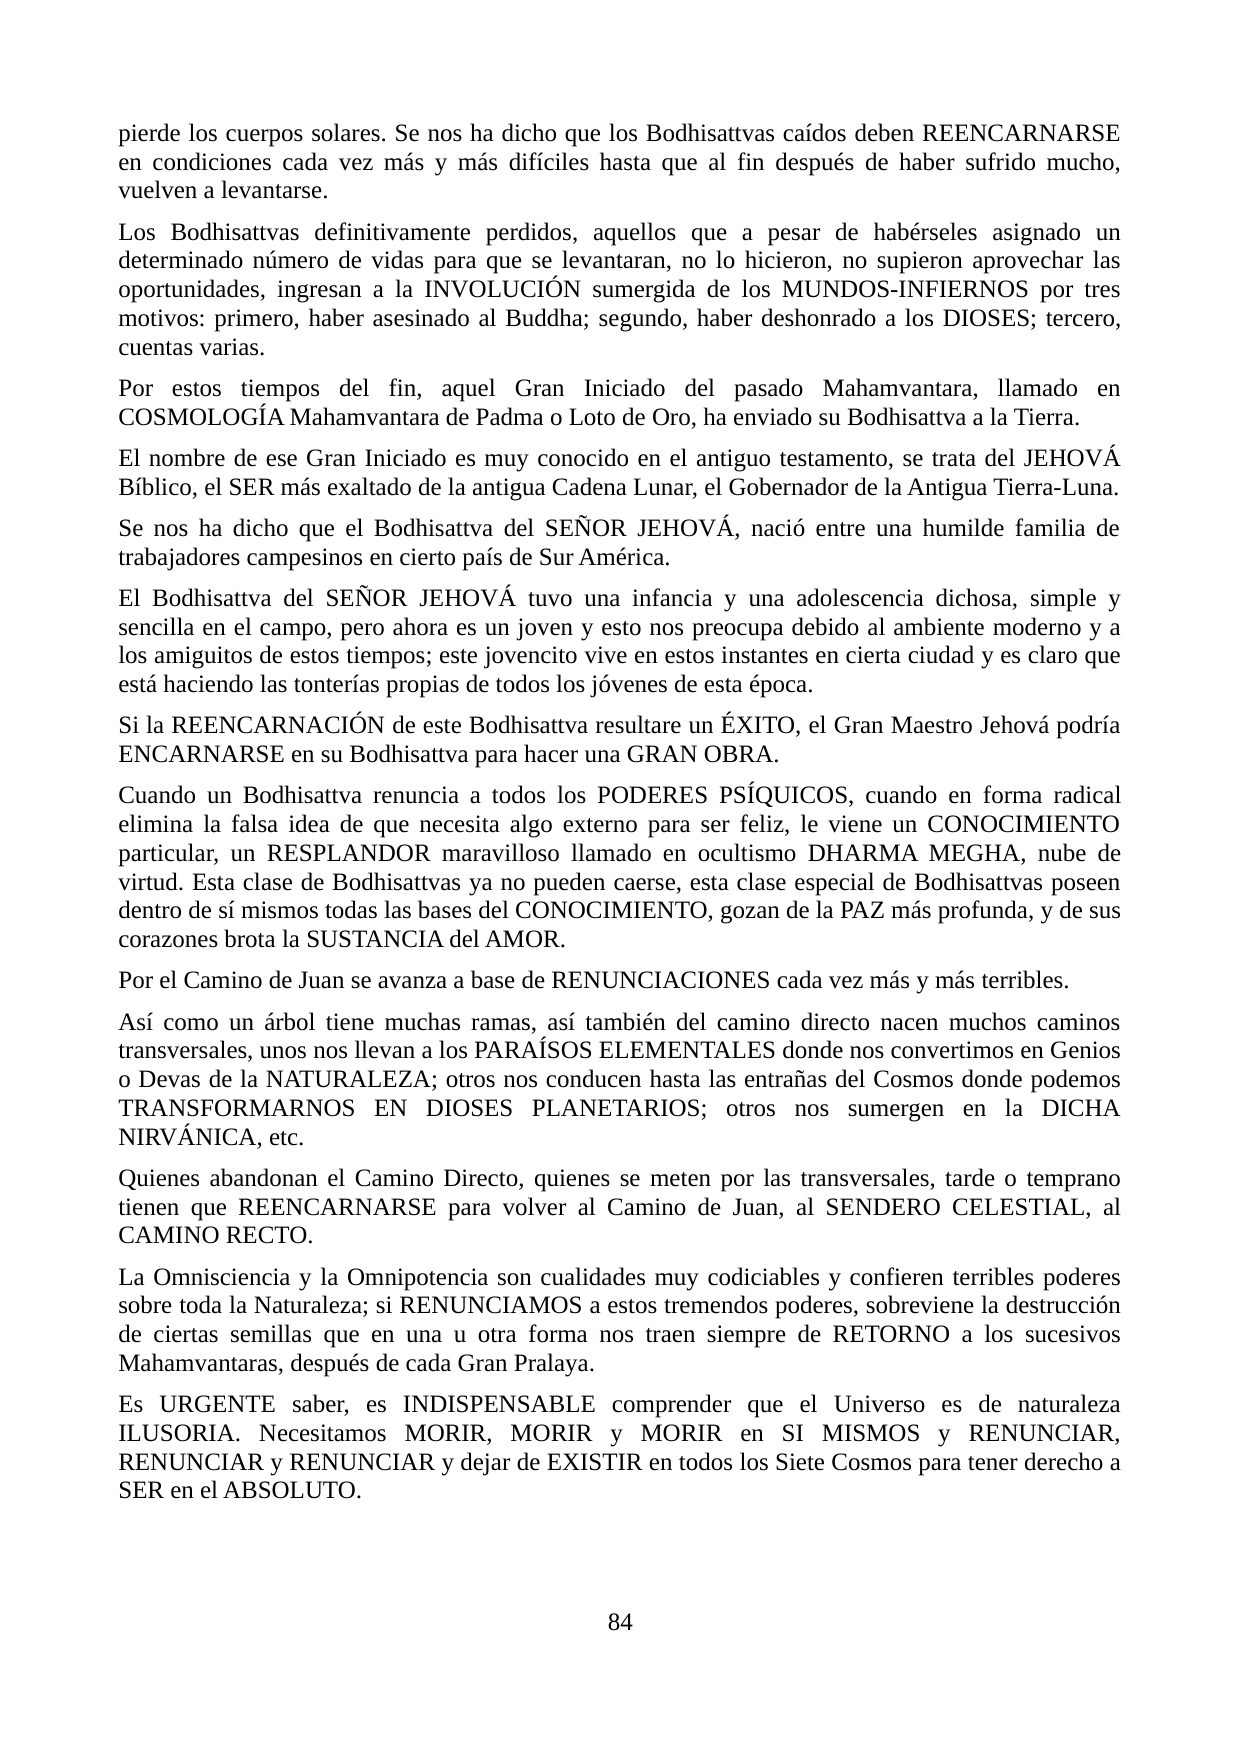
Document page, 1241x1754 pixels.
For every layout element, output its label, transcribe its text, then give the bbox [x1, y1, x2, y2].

text Es URGENTE saber, es INDISPENSABLE comprender que el Universo es de naturaleza ILUSORIA. Necesitamos MORIR, MORIR y MORIR en SI MISMOS y RENUNCIAR, RENUNCIAR y RENUNCIAR y dejar de EXISTIR en todos los Siete Cosmos para tener derecho a SER en el ABSOLUTO. [118, 1389, 1122, 1504]
text Si la REENCARNACIÓN de este Bodhisattva resultare un ÉXITO, el Gran Maestro Jehová podría ENCARNARSE en su Bodhisattva para hacer una GRAN OBRA. [118, 711, 1122, 768]
text Se nos ha dicho que el Bodhisattva del SEÑOR JEHOVÁ, nació entre una humilde familia de trabajadores campesinos en cierto país de Sur América. [118, 513, 1122, 571]
text La Omnisciencia y la Omnipotencia son cualidades muy codiciables y confieren terribles poderes sobre toda la Naturaleza; si RENUNCIAMOS a estos tremendos poderes, sobreviene la destrucción de ciertas semillas que en una u otra forma nos traen siempre de RETORNO a los sucesivos Mahamvantaras, después de cada Gran Pralaya. [118, 1262, 1122, 1377]
text Quienes abandonan el Camino Directo, quienes se meten por las transversales, tarde o temprano tienen que REENCARNARSE para volver al Camino de Juan, al SENDERO CELESTIAL, al CAMINO RECTO. [118, 1163, 1122, 1249]
text El nombre de ese Gran Iniciado es muy conocido en el antiguo testamento, se trata del JEHOVÁ Bíblico, el SER más exaltado de la antigua Cadena Lunar, el Gobernador de la Antigua Tierra-Luna. [118, 443, 1122, 501]
text Por estos tiempos del fin, aquel Gran Iniciado del pasado Mahamvantara, llamado en COSMOLOGÍA Mahamvantara de Padma o Loto de Oro, ha enviado su Bodhisattva a la Tierra. [118, 373, 1122, 431]
text Los Bodhisattvas definitivamente perdidos, aquellos que a pesar de habérseles asignado un determinado número de vidas para que se levantaran, no lo hicieron, no supieron aprovechar las oportunidades, ingresan a la INVOLUCIÓN sumergida de los MUNDOS-INFIERNOS por tres motivos: primero, haber asesinado al Buddha; segundo, haber deshonrado a los DIOSES; tercero, cuentas varias. [118, 217, 1122, 361]
text Por el Camino de Juan se avanza a base de RENUNCIACIONES cada vez más y más terribles. [118, 966, 1122, 994]
text Cuando un Bodhisattva renuncia a todos los PODERES PSÍQUICOS, cuando en forma radical elimina la falsa idea de que necesita algo externo para ser feliz, le viene un CONOCIMIENTO particular, un RESPLANDOR maravilloso llamado en ocultismo DHARMA MEGHA, nube de virtud. Esta clase de Bodhisattvas ya no pueden caerse, esta clase especial de Bodhisattvas poseen dentro de sí mismos todas las bases del CONOCIMIENTO, gozan de la PAZ más profunda, y de sus corazones brota la SUSTANCIA del AMOR. [118, 781, 1122, 953]
text pierde los cuerpos solares. Se nos ha dicho que los Bodhisattvas caídos deben REENCARNARSE en condiciones cada vez más y más difíciles hasta que al fin después de haber sufrido mucho, vuelven a levantarse. [118, 118, 1122, 204]
text Así como un árbol tiene muchas ramas, así también del camino directo nacen muchos caminos transversales, unos nos llevan a los PARAÍSOS ELEMENTALES donde nos convertimos en Genios o Devas de la NATURALEZA; otros nos conducen hasta las entrañas del Cosmos donde podemos TRANSFORMARNOS EN DIOSES PLANETARIOS; otros nos sumergen en la DICHA NIRVÁNICA, etc. [118, 1007, 1122, 1151]
text El Bodhisattva del SEÑOR JEHOVÁ tuvo una infancia y una adolescencia dichosa, simple y sencilla en el campo, pero ahora es un joven y esto nos preocupa debido al ambiente moderno y a los amiguitos de estos tiempos; este jovencito vive en estos instantes en cierta ciudad y es claro que está haciendo las tonterías propias de todos los jóvenes de esta época. [118, 583, 1122, 698]
